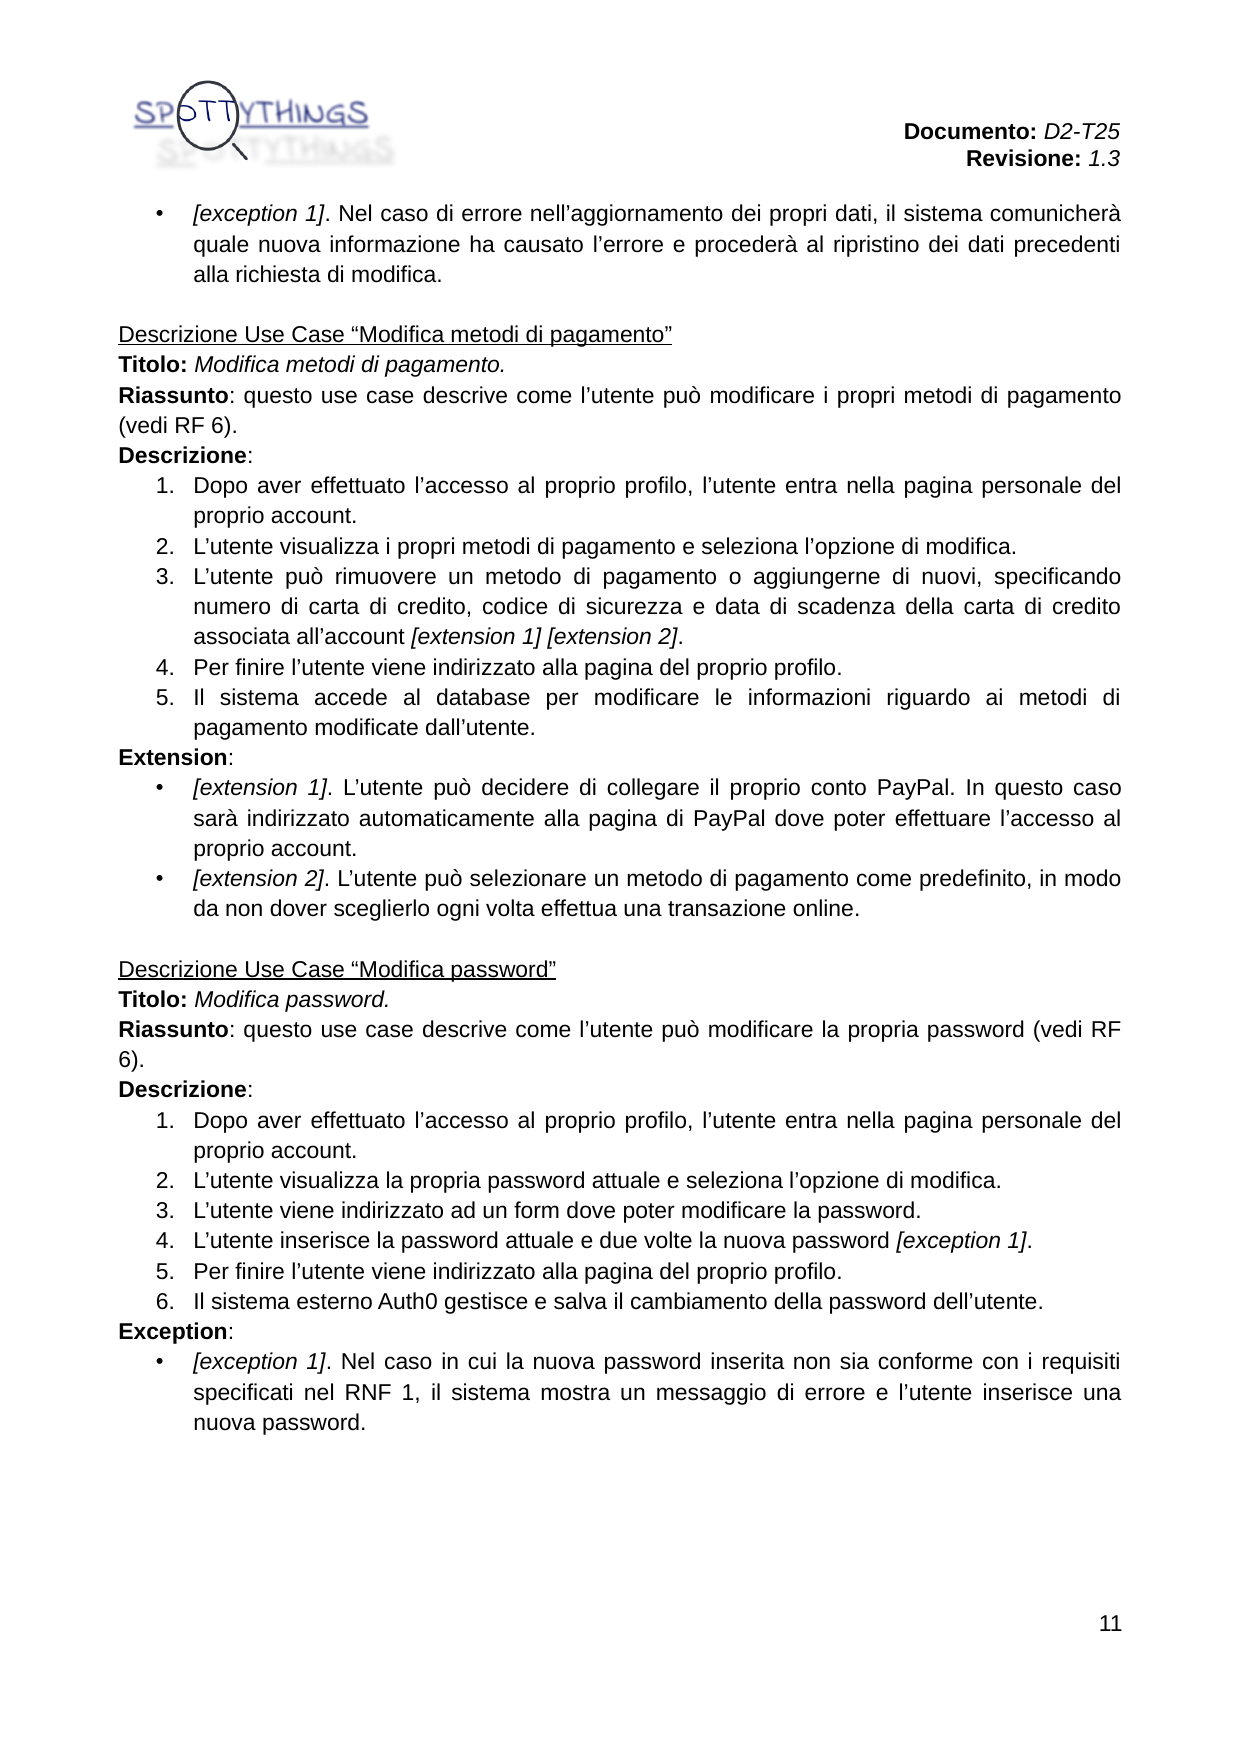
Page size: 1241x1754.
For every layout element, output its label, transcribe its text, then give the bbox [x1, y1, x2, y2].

list Per finire l’utente viene indirizzato alla pagina del proprio profilo. [156, 1258, 1122, 1284]
list Il sistema esterno Auth0 gestisce e salva il cambiamento della password dell’utente. [156, 1288, 1122, 1314]
text Exception: [118, 1318, 1122, 1344]
list [exception 1]. Nel caso di errore nell’aggiornamento dei propri dati, il sistema comunicherà quale nuova informazione ha causato l’errore e procederà al ripristino dei dati precedenti alla richiesta di modifica. [156, 200, 1122, 287]
list Per finire l’utente viene indirizzato alla pagina del proprio profilo. [156, 653, 1122, 680]
text Descrizione Use Case “Modifica metodi di pagamento” [118, 321, 1122, 347]
list L’utente inserisce la password attuale e due volte la nuova password [exception 1]. [156, 1227, 1122, 1254]
list L’utente viene indirizzato ad un form dove poter modificare la password. [156, 1197, 1122, 1223]
list L’utente può rimuovere un metodo di pagamento o aggiungerne di nuovi, specificando numero di carta di credito, codice di sicurezza e data di scadenza della carta di credito associata all’account [extension 1] [extension 2]. [156, 563, 1122, 649]
list [exception 1]. Nel caso in cui la nuova password inserita non sia conforme con i requisiti specificati nel RNF 1, il sistema mostra un messaggio di errore e l’utente inserisce una nuova password. [156, 1348, 1122, 1435]
text Riassunto: questo use case descrive come l’utente può modificare la propria password (vedi RF 6). [118, 1016, 1122, 1072]
list Dopo aver effettuato l’accesso al proprio profilo, l’utente entra nella pagina personale del proprio account. [156, 472, 1122, 529]
picture [123, 73, 399, 187]
text Descrizione Use Case “Modifica password” [118, 956, 1122, 982]
text Titolo: Modifica metodi di pagamento. [118, 351, 1122, 378]
text Titolo: Modifica password. [118, 986, 1122, 1012]
text Descrizione: [118, 442, 1122, 468]
list Il sistema accede al database per modificare le informazioni riguardo ai metodi di pagamento modificate dall’utente. [156, 684, 1122, 740]
list [extension 1]. L’utente può decidere di collegare il proprio conto PayPal. In questo caso sarà indirizzato automaticamente alla pagina di PayPal dove poter effettuare l’accesso al proprio account. [156, 774, 1122, 861]
list L’utente visualizza la propria password attuale e seleziona l’opzione di modifica. [156, 1167, 1122, 1193]
text Riassunto: questo use case descrive come l’utente può modificare i propri metodi di pagamento (vedi RF 6). [118, 382, 1122, 438]
list Dopo aver effettuato l’accesso al proprio profilo, l’utente entra nella pagina personale del proprio account. [156, 1107, 1122, 1163]
list L’utente visualizza i propri metodi di pagamento e seleziona l’opzione di modifica. [156, 533, 1122, 559]
text Extension: [118, 744, 1122, 770]
text Descrizione: [118, 1076, 1122, 1103]
list [extension 2]. L’utente può selezionare un metodo di pagamento come predefinito, in modo da non dover sceglierlo ogni volta effettua una transazione online. [156, 865, 1122, 921]
